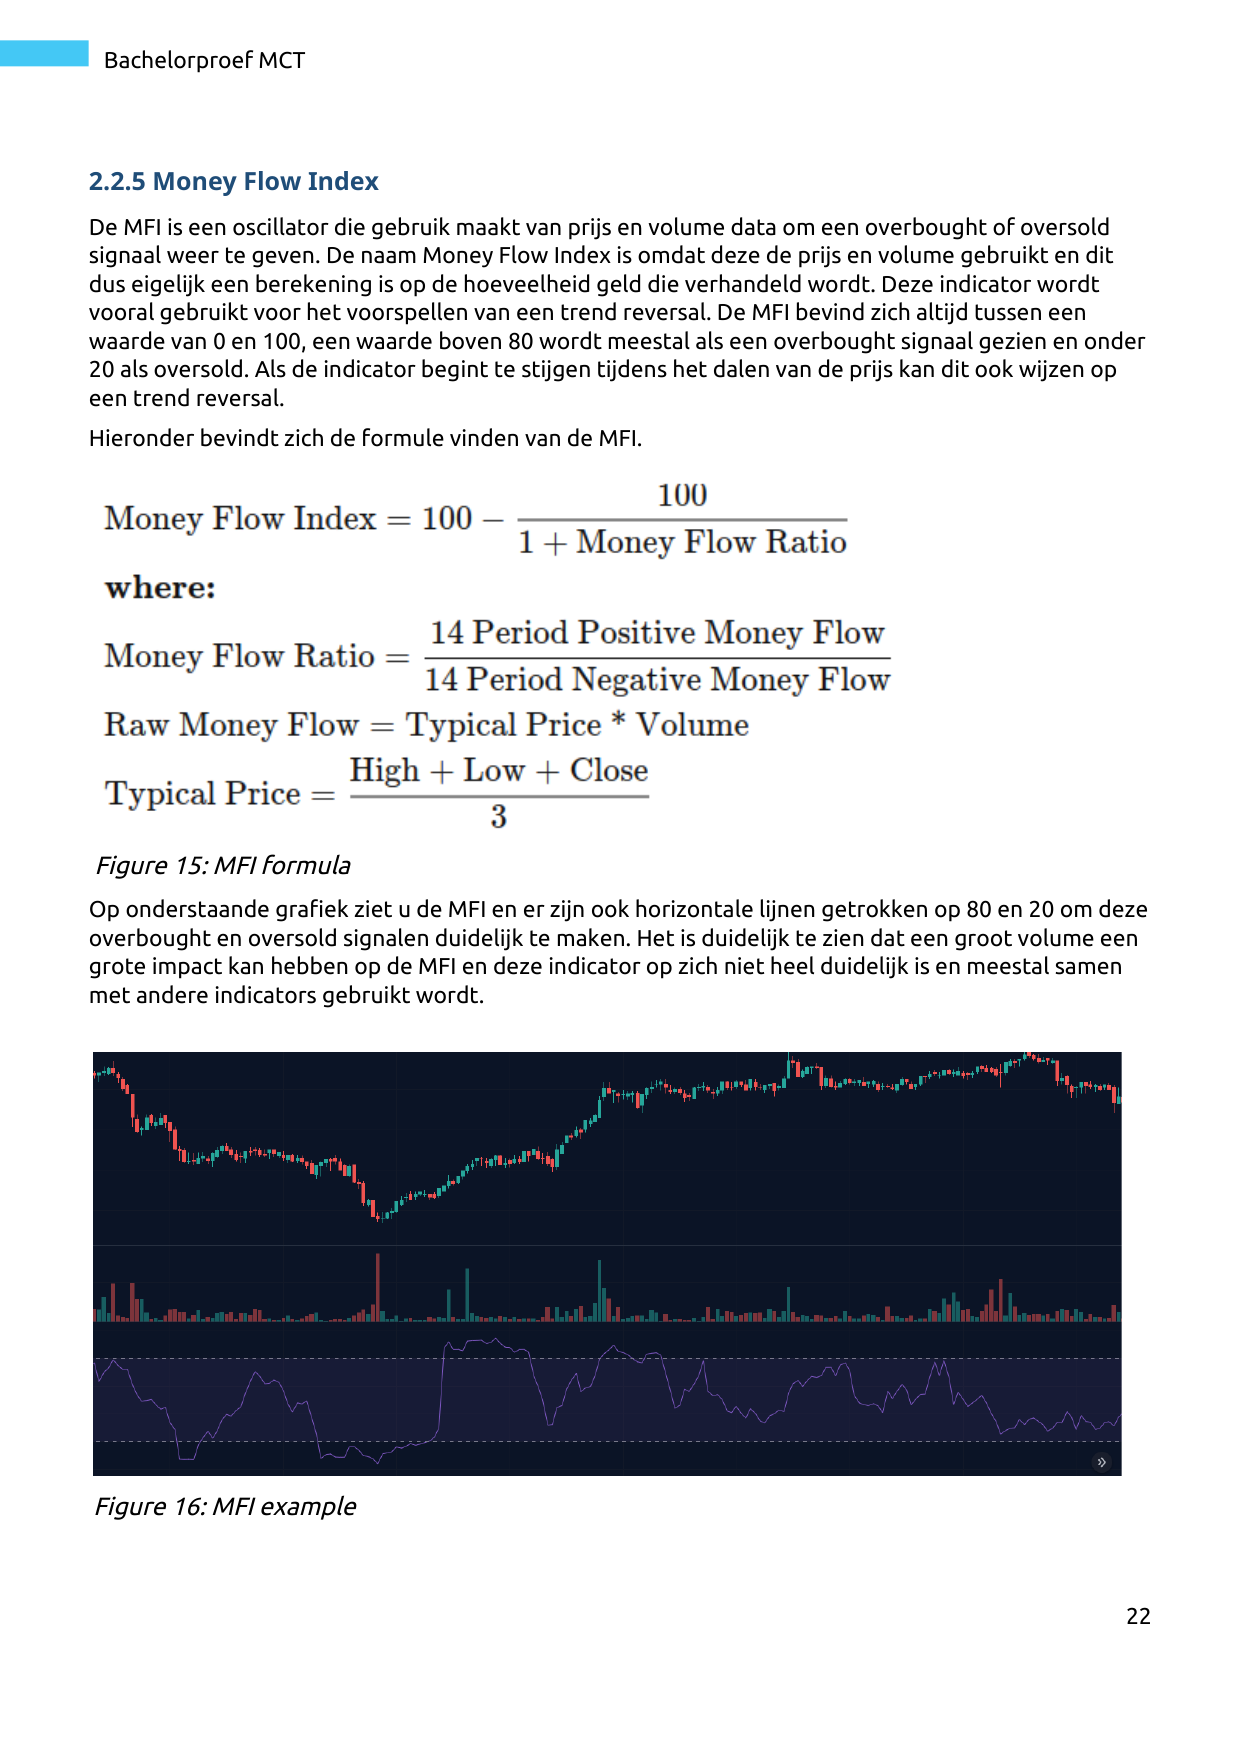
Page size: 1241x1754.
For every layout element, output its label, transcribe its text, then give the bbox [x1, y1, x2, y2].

picture [98, 478, 902, 836]
text [90, 1037, 1125, 1546]
text Hieronder bevindt zich de formule vinden van de MFI. [89, 425, 1152, 451]
text Op onderstaande grafiek ziet u de MFI en er zijn ook horizontale lijnen getrokken op 80 en 20 om deze overbought en oversold signalen duidelijk te maken. Het is duidelijk te zien dat een groot volume een grote impact kan hebben op de MFI en deze indicator op zich niet heel duidelijk is en meestal samen met andere indicators gebruikt wordt. [89, 466, 1152, 1007]
text Figure 16: MFI example [93, 1476, 1122, 1519]
text De MFI is een oscillator die gebruik maakt van prijs en volume data om een overbought of oversold signaal weer te geven. De naam Money Flow Index is omdat deze de prijs en volume gebruikt en dit dus eigelijk een berekening is op de hoeveelheid geld die verhandeld wordt. Deze indicator wordt vooral gebruikt voor het voorspellen van een trend reversal. De MFI bevind zich altijd tussen een waarde van 0 en 100, een waarde boven 80 wordt meestal als een overbought signaal gezien en onder 20 als oversold. Als de indicator begint te stijgen tijdens het dalen van de prijs kan dit ook wijzen op een trend reversal. [89, 213, 1152, 410]
subtitle 2.2.5 Money Flow Index [89, 164, 1152, 198]
text Figure 15: MFI formula [94, 836, 905, 879]
picture [93, 1052, 1122, 1476]
